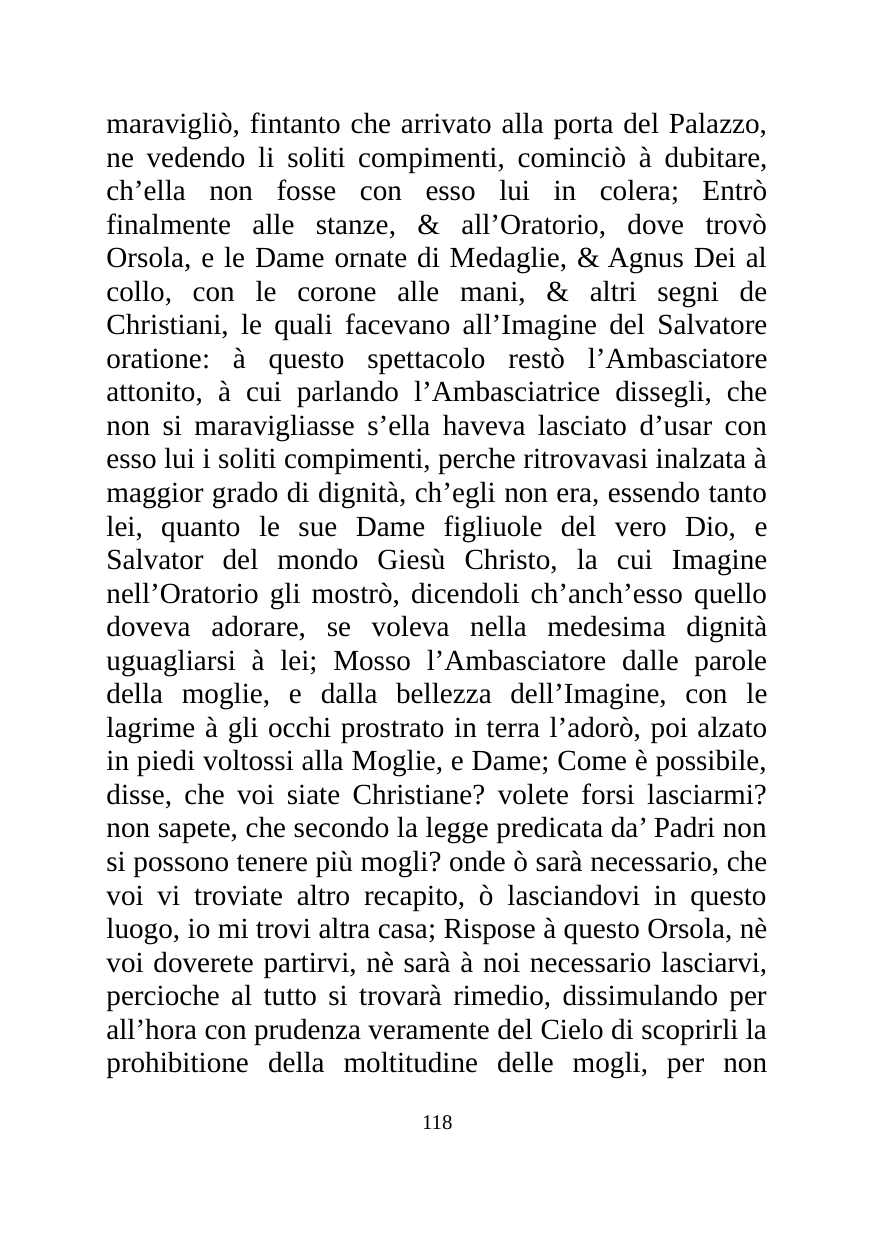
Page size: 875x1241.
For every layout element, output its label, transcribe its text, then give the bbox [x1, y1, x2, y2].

text maravigliò, fintanto che arrivato alla porta del Palazzo, ne vedendo li soliti compimenti, cominciò à dubitare, ch’ella non fosse con esso lui in colera; Entrò finalmente alle stanze, & all’Oratorio, dove trovò Orsola, e le Dame ornate di Medaglie, & Agnus Dei al collo, con le corone alle mani, & altri segni de Christiani, le quali facevano all’Imagine del Salvatore oratione: à questo spettacolo restò l’Ambasciatore attonito, à cui parlando l’Ambasciatrice dissegli, che non si maravigliasse s’ella haveva lasciato d’usar con esso lui i soliti compimenti, perche ritrovavasi inalzata à maggior grado di dignità, ch’egli non era, essendo tanto lei, quanto le sue Dame figliuole del vero Dio, e Salvator del mondo Giesù Christo, la cui Imagine nell’Oratorio gli mostrò, dicendoli ch’anch’esso quello doveva adorare, se voleva nella medesima dignità uguagliarsi à lei; Mosso l’Ambasciatore dalle parole della moglie, e dalla bellezza dell’Imagine, con le lagrime à gli occhi prostrato in terra l’adorò, poi alzato in piedi voltossi alla Moglie, e Dame; Come è possibile, disse, che voi siate Christiane? volete forsi lasciarmi? non sapete, che secondo la legge predicata da’ Padri non si possono tenere più mogli? onde ò sarà necessario, che voi vi troviate altro recapito, ò lasciandovi in questo luogo, io mi trovi altra casa; Rispose à questo Orsola, nè voi doverete partirvi, nè sarà à noi necessario lasciarvi, percioche al tutto si trovarà rimedio, dissimulando per all’hora con prudenza veramente del Cielo di scoprirli la prohibitione della moltitudine delle mogli, per non [106, 106, 768, 1079]
